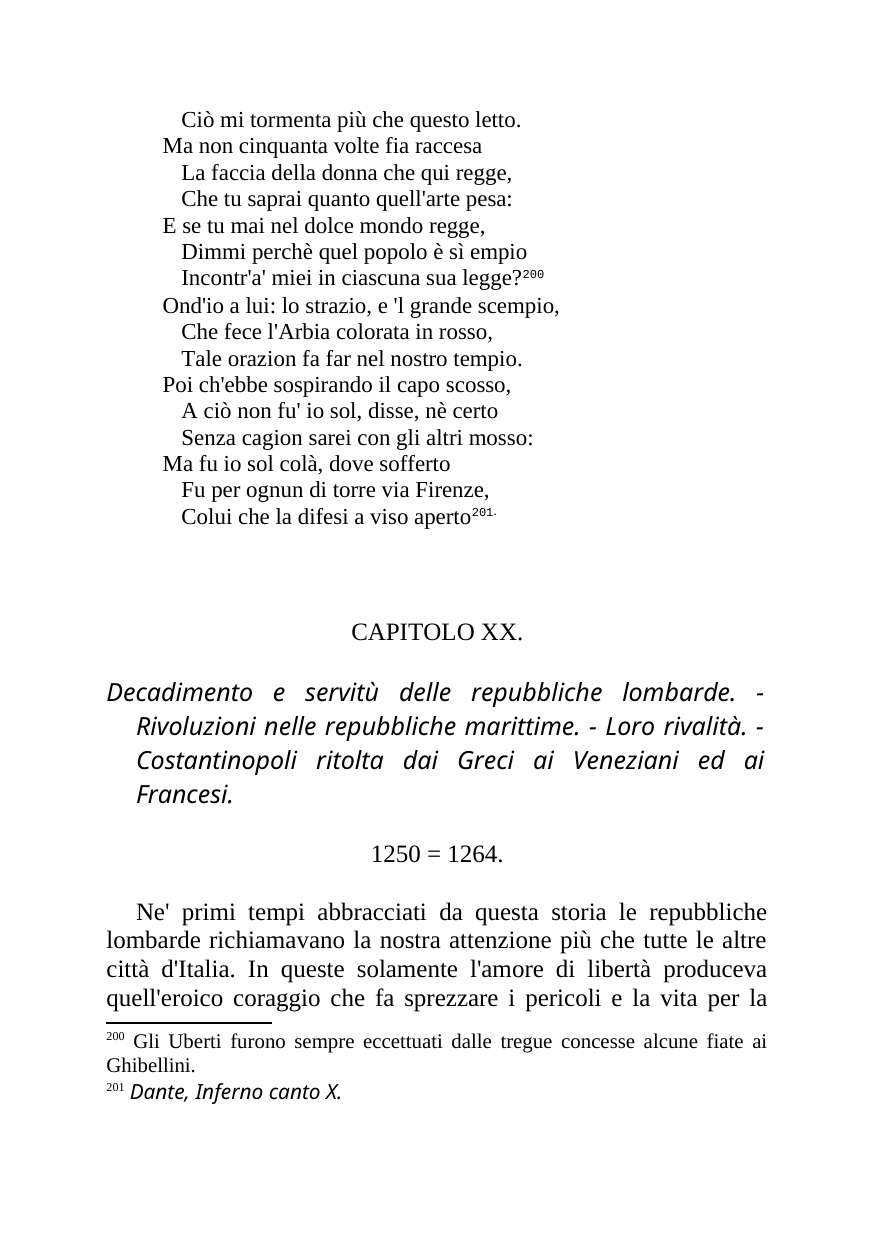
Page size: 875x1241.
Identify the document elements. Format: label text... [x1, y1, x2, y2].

text Ma non cinquanta volte fia raccesa [162, 133, 768, 159]
text Dante, Inferno canto X. [106, 1077, 768, 1105]
text Ond'io a lui: lo strazio, e 'l grande scempio, [162, 292, 768, 318]
text Gli Uberti furono sempre eccettuati dalle tregue concesse alcune fiate ai Ghibellini. [106, 1029, 768, 1077]
text La faccia della donna che qui regge, [181, 159, 768, 185]
text 1250 = 1264. [106, 839, 768, 868]
text Tale orazion fa far nel nostro tempio. [181, 345, 768, 371]
text CAPITOLO XX. [106, 617, 768, 645]
text A ciò non fu' io sol, disse, nè certo [181, 397, 768, 424]
text Colui che la difesi a viso aperto. [181, 503, 768, 530]
text Incontr'a' miei in ciascuna sua legge? [181, 264, 768, 292]
text Senza cagion sarei con gli altri mosso: [181, 424, 768, 450]
text E se tu mai nel dolce mondo regge, [162, 212, 768, 238]
text Ciò mi tormenta più che questo letto. [181, 106, 768, 133]
text Che fece l'Arbia colorata in rosso, [181, 318, 768, 345]
text Che tu saprai quanto quell'arte pesa: [181, 185, 768, 212]
text Poi ch'ebbe sospirando il capo scosso, [162, 371, 768, 397]
text Fu per ognun di torre via Firenze, [181, 476, 768, 503]
text Decadimento e servitù delle repubbliche lombarde. - Rivoluzioni nelle repubbliche marittime. - Loro rivalità. - Costantinopoli ritolta dai Greci ai Veneziani ed ai Francesi. [106, 674, 768, 810]
text Dimmi perchè quel popolo è sì empio [181, 238, 768, 264]
text Ne' primi tempi abbracciati da questa storia le repubbliche lombarde richiamavano la nostra attenzione più che tutte le altre città d'Italia. In queste solamente l'amore di libertà produceva quell'eroico coraggio che fa sprezzare i pericoli e la vita per la [106, 897, 768, 1012]
text Ma fu io sol colà, dove sofferto [162, 450, 768, 476]
